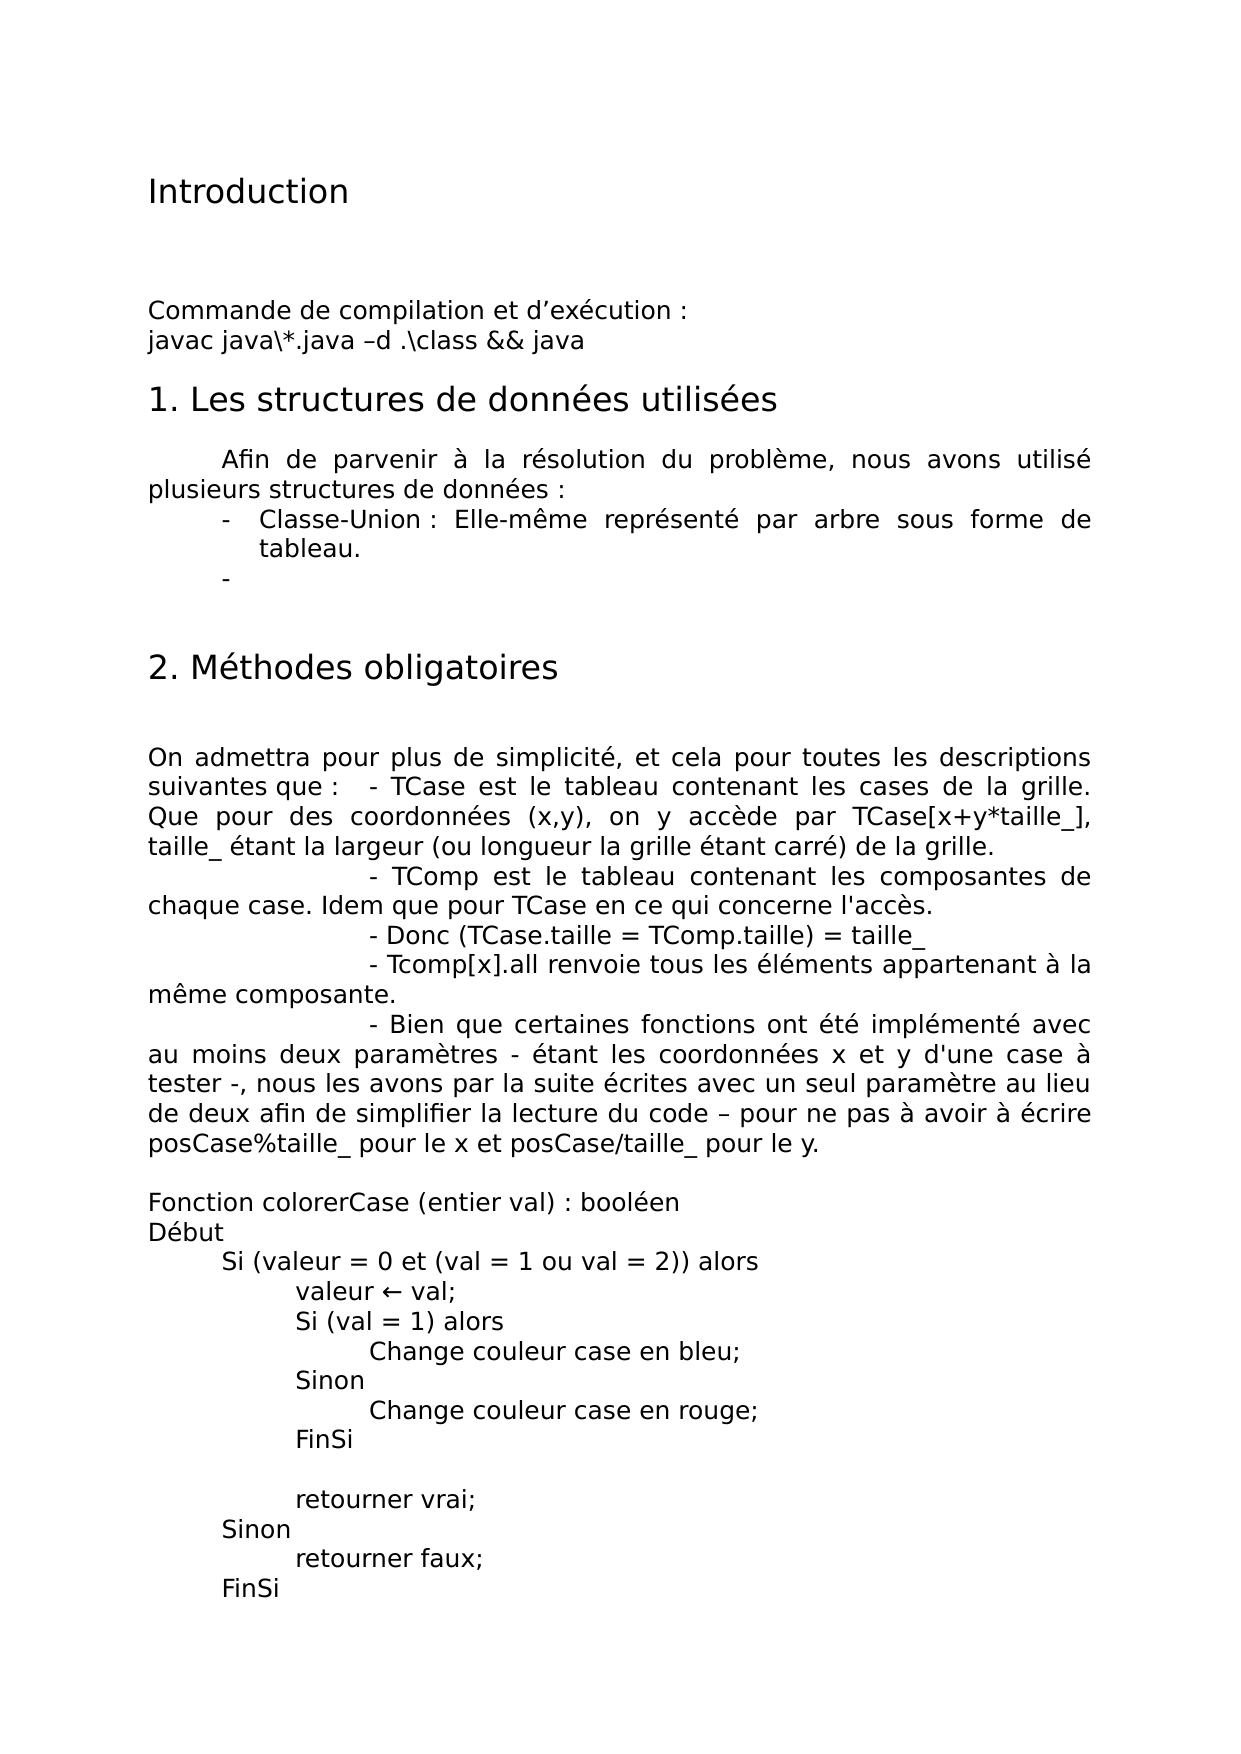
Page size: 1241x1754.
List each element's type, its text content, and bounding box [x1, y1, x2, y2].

text retourner faux; [148, 1544, 1093, 1574]
text Commande de compilation et d’exécution : [148, 297, 1093, 326]
text valeur ← val; [148, 1277, 1093, 1306]
subtitle Introduction [148, 173, 1093, 211]
subtitle 2. Méthodes obligatoires [148, 649, 1093, 687]
text Début [148, 1218, 1093, 1247]
text Sinon [148, 1366, 1093, 1396]
text Si (val = 1) alors [148, 1307, 1093, 1336]
text FinSi [148, 1426, 1093, 1455]
text Change couleur case en bleu; [148, 1337, 1093, 1366]
subtitle 1. Les structures de données utilisées [148, 381, 1093, 420]
text Fonction colorerCase (entier val) : booléen [148, 1188, 1093, 1217]
text On admettra pour plus de simplicité, et cela pour toutes les descriptions suivantes que : - TCase est le tableau contenant les cases de la grille. Que pour des coordonnées (x,y), on y accède par TCase[x+y*taille_], taille_ étant la largeur (ou longueur la grille étant carré) de la grille. [148, 743, 1093, 861]
text Si (valeur = 0 et (val = 1 ou val = 2)) alors [148, 1248, 1093, 1277]
text retourner vrai; [148, 1485, 1093, 1514]
text Change couleur case en rouge; [148, 1396, 1093, 1425]
text - Bien que certaines fonctions ont été implémenté avec au moins deux paramètres - étant les coordonnées x et y d'une case à tester -, nous les avons par la suite écrites avec un seul paramètre au lieu de deux afin de simplifier la lecture du code – pour ne pas à avoir à écrire posCase%taille_ pour le x et posCase/taille_ pour le y. [148, 1010, 1093, 1158]
list Classe-Union : Elle-même représenté par arbre sous forme de tableau. [221, 505, 1093, 564]
text javac java\*.java –d .\class && java [148, 326, 1093, 355]
text FinSi [148, 1574, 1093, 1603]
text - Tcomp[x].all renvoie tous les éléments appartenant à la même composante. [148, 951, 1093, 1009]
text Sinon [148, 1515, 1093, 1544]
text - Donc (TCase.taille = TComp.taille) = taille_ [148, 921, 1093, 950]
text - TComp est le tableau contenant les composantes de chaque case. Idem que pour TCase en ce qui concerne l'accès. [148, 862, 1093, 921]
text Afin de parvenir à la résolution du problème, nous avons utilisé plusieurs structures de données : [148, 446, 1093, 504]
